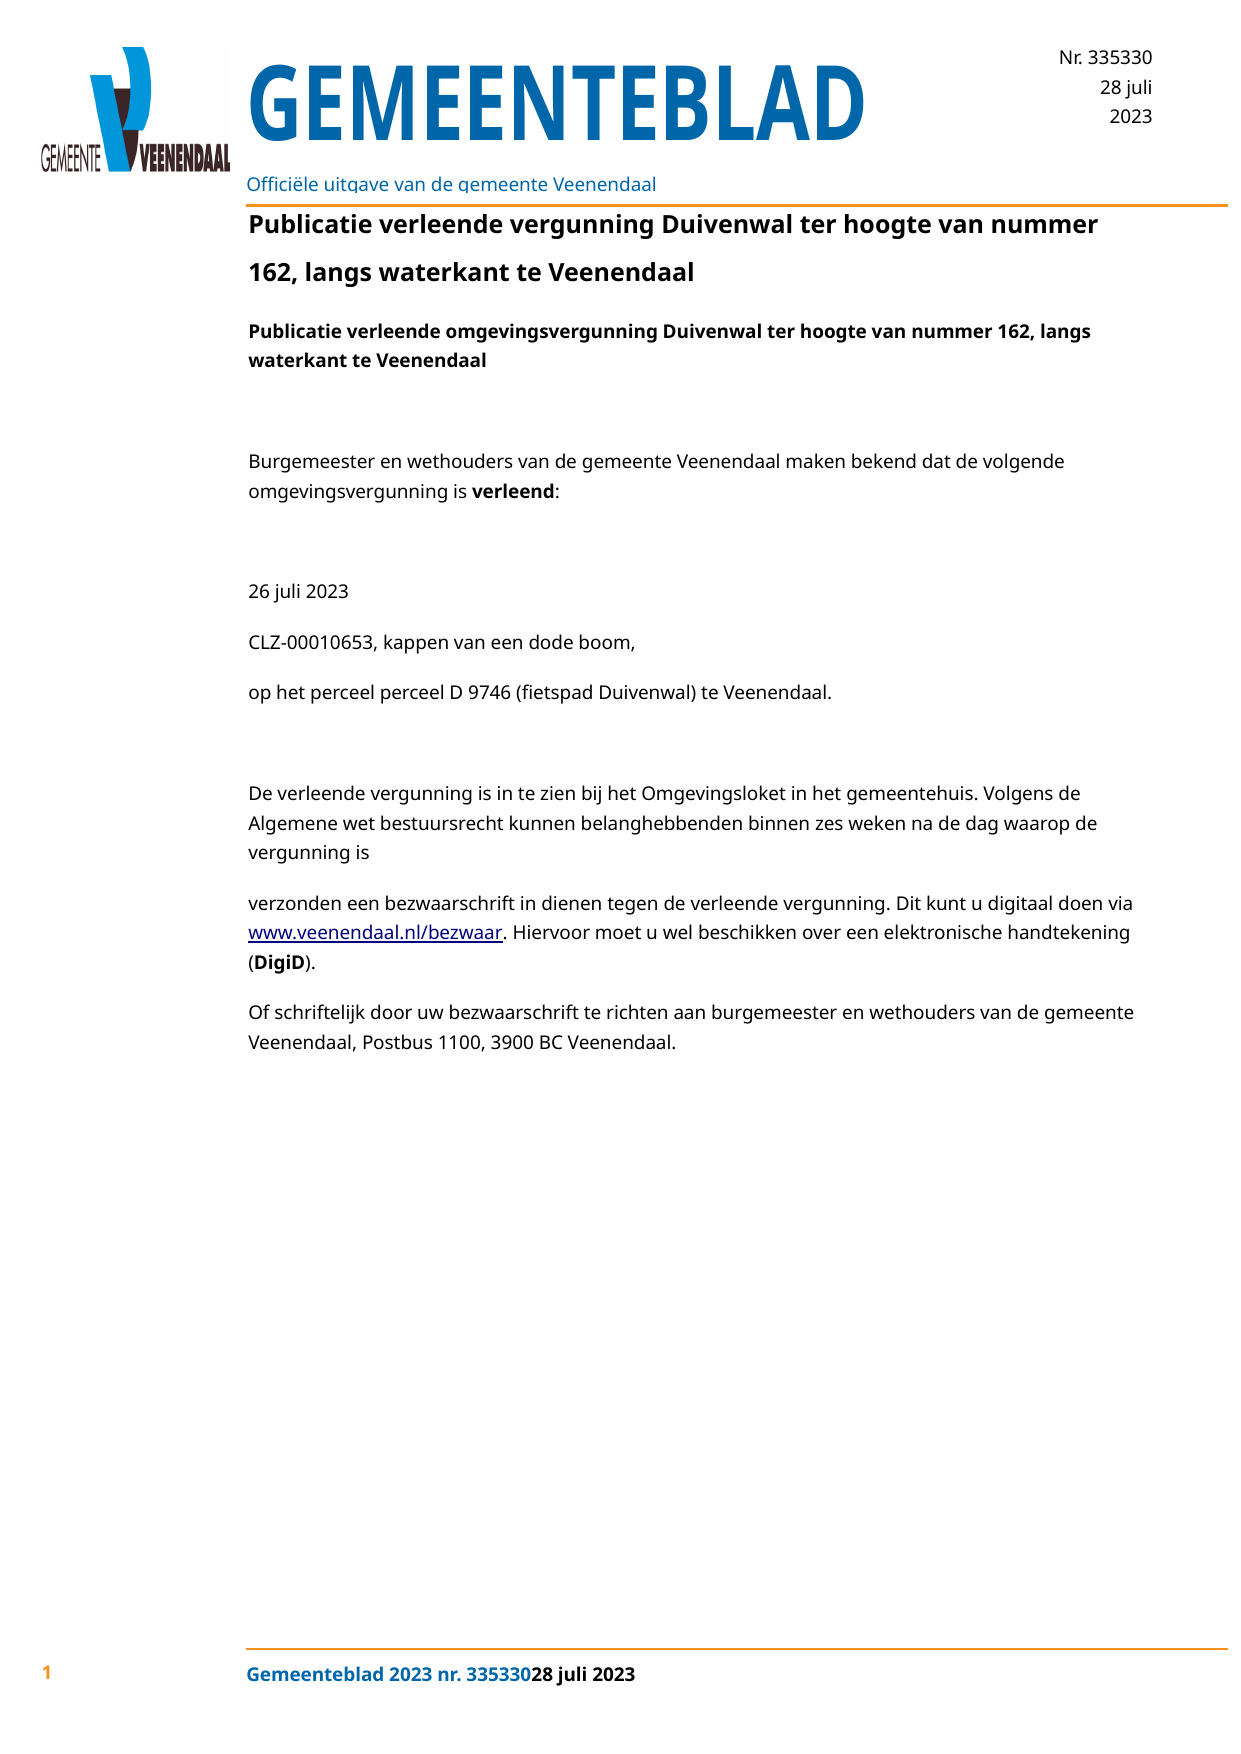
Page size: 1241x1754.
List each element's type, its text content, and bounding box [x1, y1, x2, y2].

text Of schriftelijk door uw bezwaarschrift te richten aan burgemeester en wethouders van de gemeente Veenendaal, Postbus 1100, 3900 BC Veenendaal. [248, 999, 1152, 1055]
text CLZ-00010653, kappen van een dode boom, [248, 629, 1152, 655]
picture [41, 47, 130, 172]
text Publicatie verleende omgevingsvergunning Duivenwal ter hoogte van nummer 162, langs waterkant te Veenendaal [248, 318, 1152, 373]
text verzonden een bezwaarschrift in dienen tegen de verleende vergunning. Dit kunt u digitaal doen via www.veenendaal.nl/bezwaar. Hiervoor moet u wel beschikken over een elektronische handtekening (DigiD). [248, 890, 1152, 975]
text De verleende vergunning is in te zien bij het Omgevingsloket in het gemeentehuis. Volgens de Algemene wet bestuursrecht kunnen belanghebbenden binnen zes weken na de dag waarop de vergunning is [248, 780, 1152, 865]
text Burgemeester en wethouders van de gemeente Veenendaal maken bekend dat de volgende omgevingsvergunning is verleend: [248, 448, 1152, 504]
text Publicatie verleende vergunning Duivenwal ter hoogte van nummer 162, langs waterkant te Veenendaal [248, 207, 1152, 288]
text 26 juli 2023 [248, 579, 1152, 604]
picture [123, 47, 231, 172]
text op het perceel perceel D 9746 (fietspad Duivenwal) te Veenendaal. [248, 679, 1152, 705]
